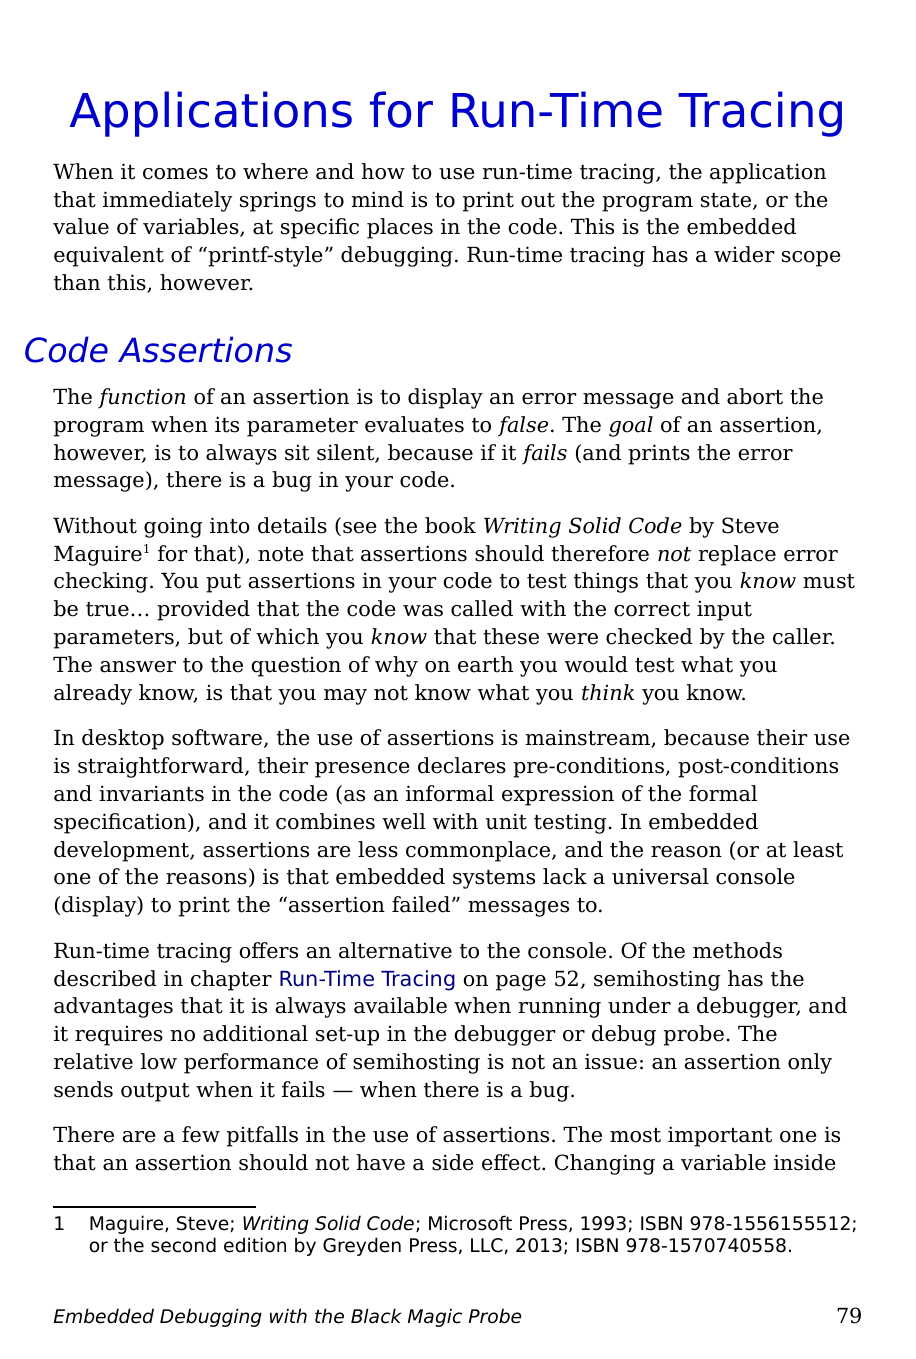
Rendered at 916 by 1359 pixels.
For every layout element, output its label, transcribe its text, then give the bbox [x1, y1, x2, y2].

text Without going into details (see the book Writing Solid Code by Steve Maguire for that), note that assertions should therefore not replace error checking. You put assertions in your code to test things that you know must be true… provided that the code was called with the correct input parameters, but of which you know that these were checked by the caller. The answer to the question of why on earth you would test what you already know, is that you may not know what you think you know. [53, 514, 862, 705]
subtitle Applications for Run-Time Tracing [53, 84, 862, 138]
text In desktop software, the use of assertions is mainstream, because their use is straightforward, their presence declares pre-conditions, post-conditions and invariants in the code (as an informal expression of the formal specification), and it combines well with unit testing. In embedded development, assertions are less commonplace, and the reason (or at least one of the reasons) is that embedded systems lack a universal console (display) to print the “assertion failed” messages to. [53, 726, 862, 917]
text Maguire, Steve; Writing Solid Code; Microsoft Press, 1993; ISBN 978-1556155512; or the second edition by Greyden Press, LLC, 2013; ISBN 978-1570740558. [53, 1213, 862, 1257]
text The function of an assertion is to display an error message and abort the program when its parameter evaluates to false. The goal of an assertion, however, is to always sit silent, because if it fails (and prints the error message), there is a bug in your code. [53, 385, 862, 493]
text When it comes to where and how to use run-time tracing, the application that immediately springs to mind is to print out the program state, or the value of variables, at specific places in the code. This is the embedded equivalent of “printf-style” debugging. Run-time tracing has a wider scope than this, however. [53, 160, 862, 295]
text There are a few pitfalls in the use of assertions. The most important one is that an assertion should not have a side effect. Changing a variable inside [53, 1123, 862, 1175]
subtitle Code Assertions [24, 331, 862, 370]
text Run-time tracing offers an alternative to the console. Of the methods described in chapter Run-Time Tracing on page 52, semihosting has the advantages that it is always available when running under a debugger, and it requires no additional set-up in the debugger or debug probe. The relative low performance of semihosting is not an issue: an assertion only sends output when it fails — when there is a bug. [53, 939, 862, 1102]
